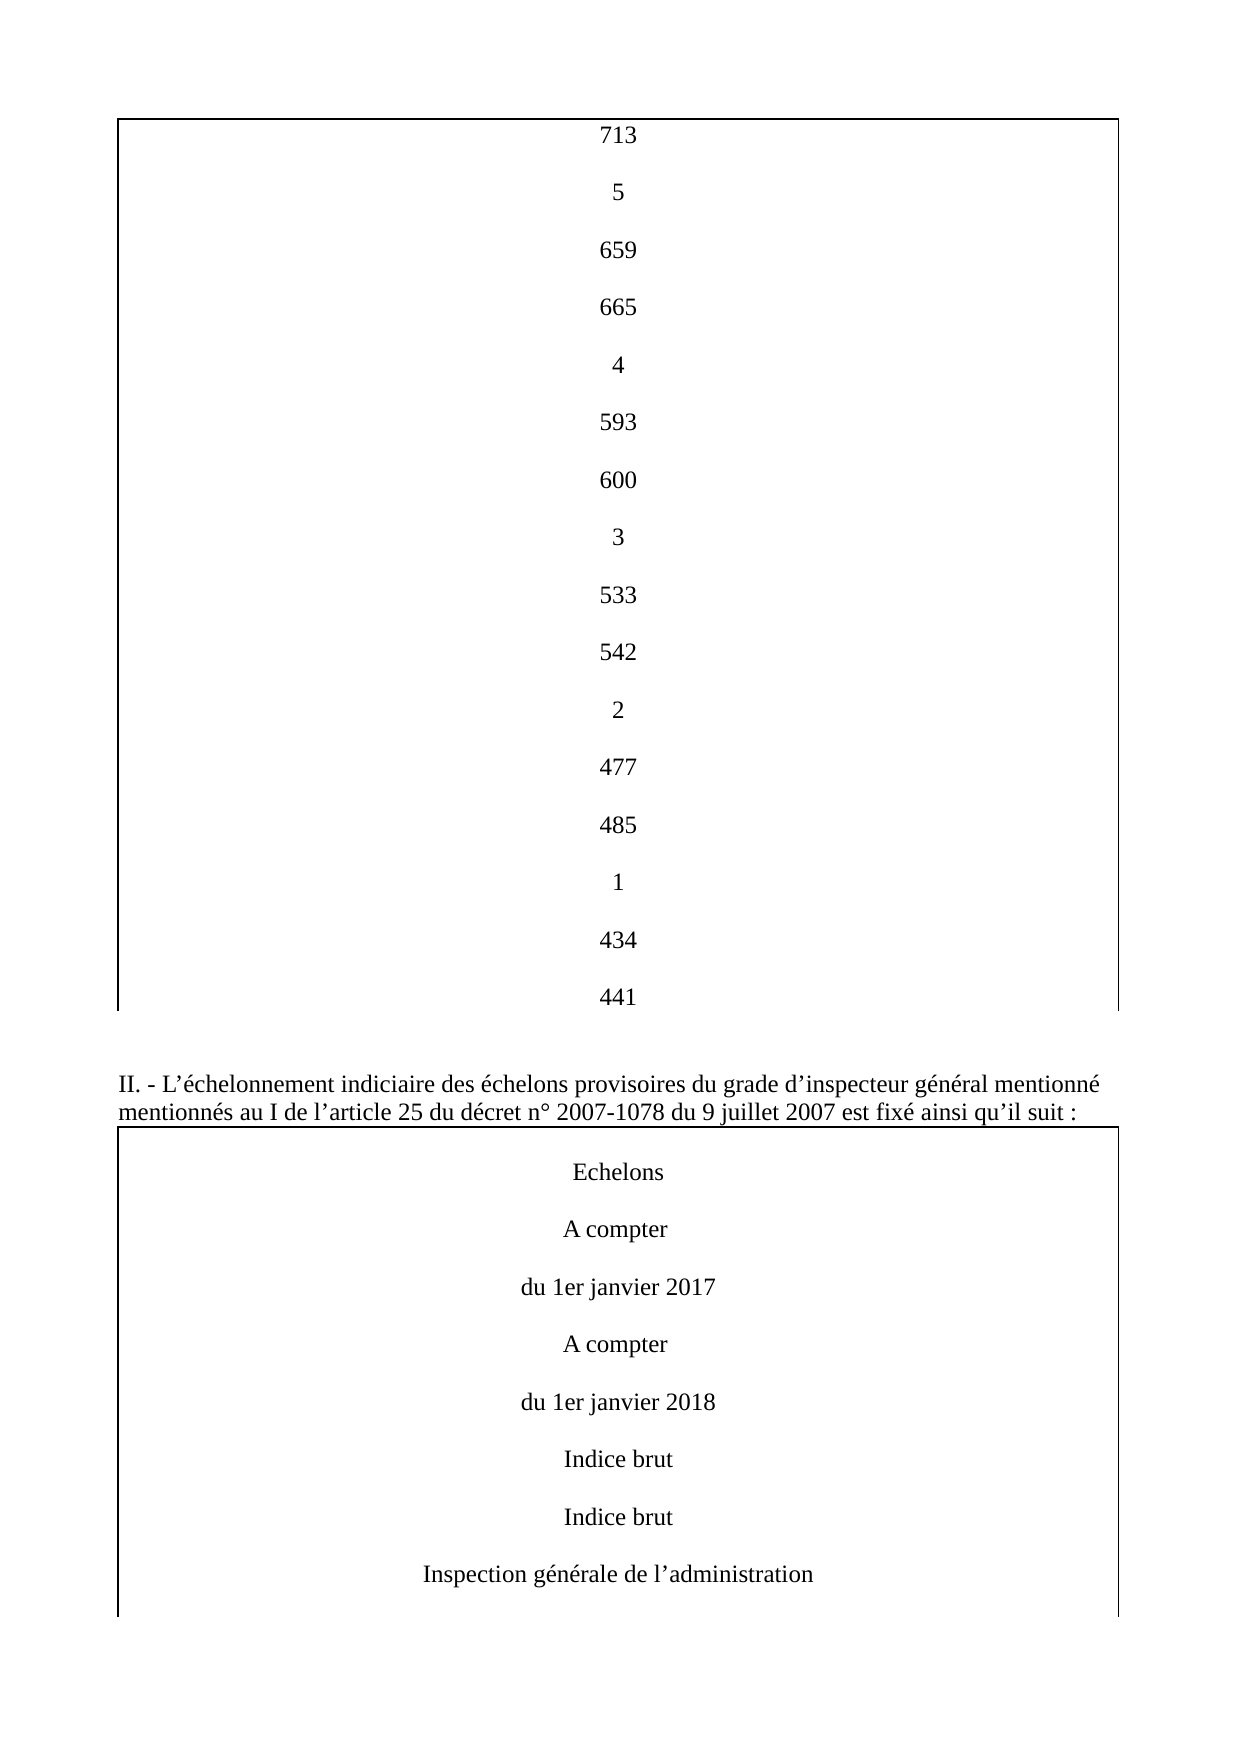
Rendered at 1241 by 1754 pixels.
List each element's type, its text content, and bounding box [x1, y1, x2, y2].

table_header Echelons A compter du 1er janvier 2017 A compter du 1er janvier 2018 Indice brut Indice brut Inspection générale de l’administration [119, 1128, 1118, 1617]
text II. - L’échelonnement indiciaire des échelons provisoires du grade d’inspecteur général mentionné mentionnés au I de l’article 25 du décret n° 2007-1078 du 9 juillet 2007 est fixé ainsi qu’il suit : [118, 1069, 1122, 1126]
table_header 713 5 659 665 4 593 600 3 533 542 2 477 485 1 434 441 [119, 120, 1118, 1011]
